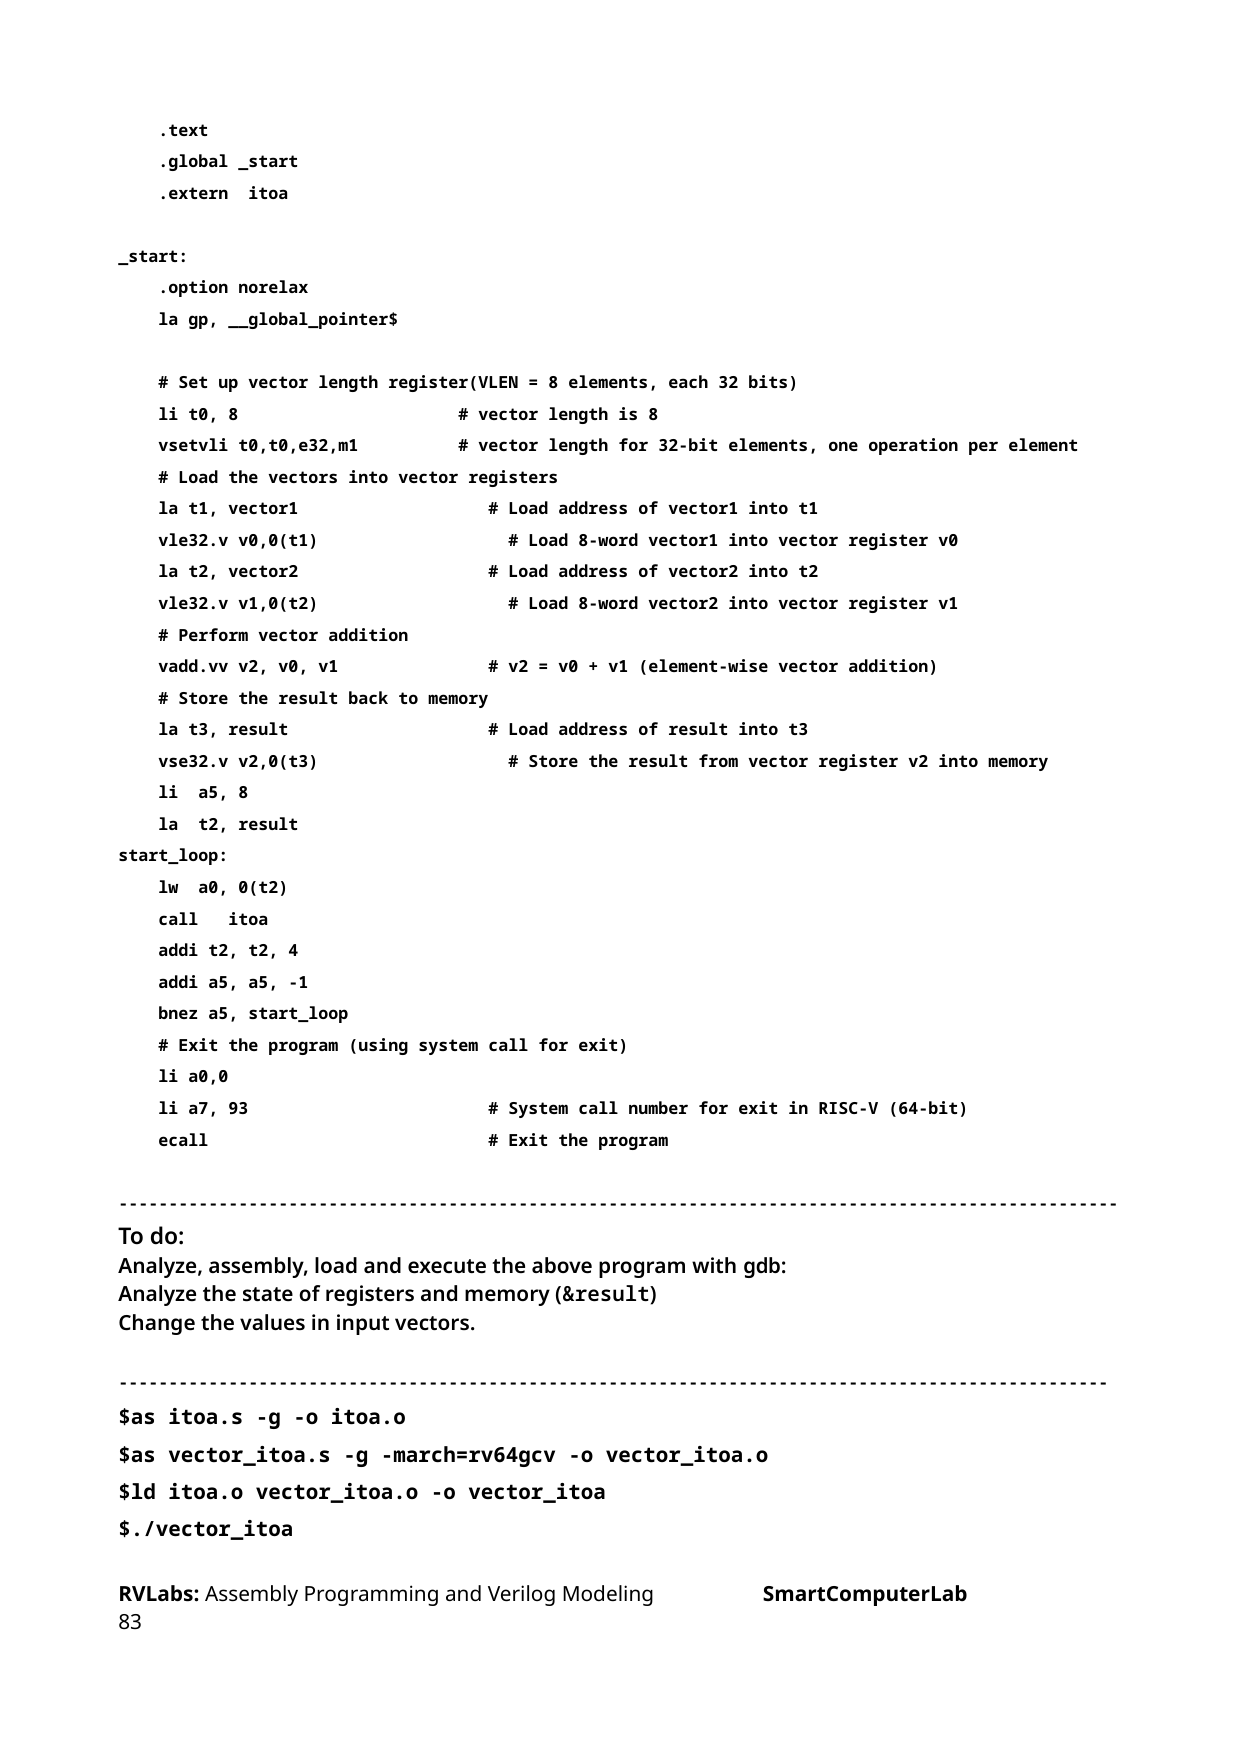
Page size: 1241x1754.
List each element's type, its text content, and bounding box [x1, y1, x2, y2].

text ecall # Exit the program [118, 1128, 1122, 1151]
text # Set up vector length register(VLEN = 8 elements, each 32 bits) [118, 371, 1122, 393]
text lw a0, 0(t2) [118, 876, 1122, 898]
text Change the values in input vectors. [118, 1308, 1122, 1336]
text li t0, 8 # vector length is 8 [118, 402, 1122, 425]
text la t1, vector1 # Load address of vector1 into t1 [118, 497, 1122, 519]
text li a7, 93 # System call number for exit in RISC-V (64-bit) [118, 1097, 1122, 1119]
text addi a5, a5, -1 [118, 970, 1122, 993]
text la t3, result # Load address of result into t3 [118, 718, 1122, 741]
text la t2, result [118, 812, 1122, 835]
text call itoa [118, 907, 1122, 930]
text $./vector_itoa [118, 1514, 1122, 1543]
text $as itoa.s -g -o itoa.o [118, 1402, 1122, 1431]
text addi t2, t2, 4 [118, 939, 1122, 961]
text Analyze, assembly, load and execute the above program with gdb: [118, 1251, 1122, 1279]
text ---------------------------------------------------------------------------------------------------- [118, 1191, 1122, 1214]
text vadd.vv v2, v0, v1 # v2 = v0 + v1 (element-wise vector addition) [118, 655, 1122, 677]
text _start: [118, 244, 1122, 267]
text .global _start [118, 150, 1122, 172]
text vsetvli t0,t0,e32,m1 # vector length for 32-bit elements, one operation per element [118, 434, 1122, 456]
text To do: [118, 1220, 1122, 1251]
text vle32.v v1,0(t2) # Load 8-word vector2 into vector register v1 [118, 592, 1122, 614]
text $ld itoa.o vector_itoa.o -o vector_itoa [118, 1477, 1122, 1506]
text la gp, __global_pointer$ [118, 307, 1122, 330]
text vle32.v v0,0(t1) # Load 8-word vector1 into vector register v0 [118, 528, 1122, 551]
text la t2, vector2 # Load address of vector2 into t2 [118, 560, 1122, 583]
text li a5, 8 [118, 781, 1122, 804]
text .extern itoa [118, 181, 1122, 204]
text # Store the result back to memory [118, 686, 1122, 709]
text li a0,0 [118, 1065, 1122, 1088]
text $as vector_itoa.s -g -march=rv64gcv -o vector_itoa.o [118, 1440, 1122, 1468]
text Analyze the state of registers and memory (&result) [118, 1279, 1122, 1308]
text .option norelax [118, 276, 1122, 299]
text --------------------------------------------------------------------------------------------------- [118, 1371, 1122, 1394]
text # Exit the program (using system call for exit) [118, 1033, 1122, 1056]
text vse32.v v2,0(t3) # Store the result from vector register v2 into memory [118, 749, 1122, 772]
text # Load the vectors into vector registers [118, 465, 1122, 488]
text .text [118, 118, 1122, 141]
text bnez a5, start_loop [118, 1002, 1122, 1024]
text # Perform vector addition [118, 623, 1122, 646]
text start_loop: [118, 844, 1122, 867]
